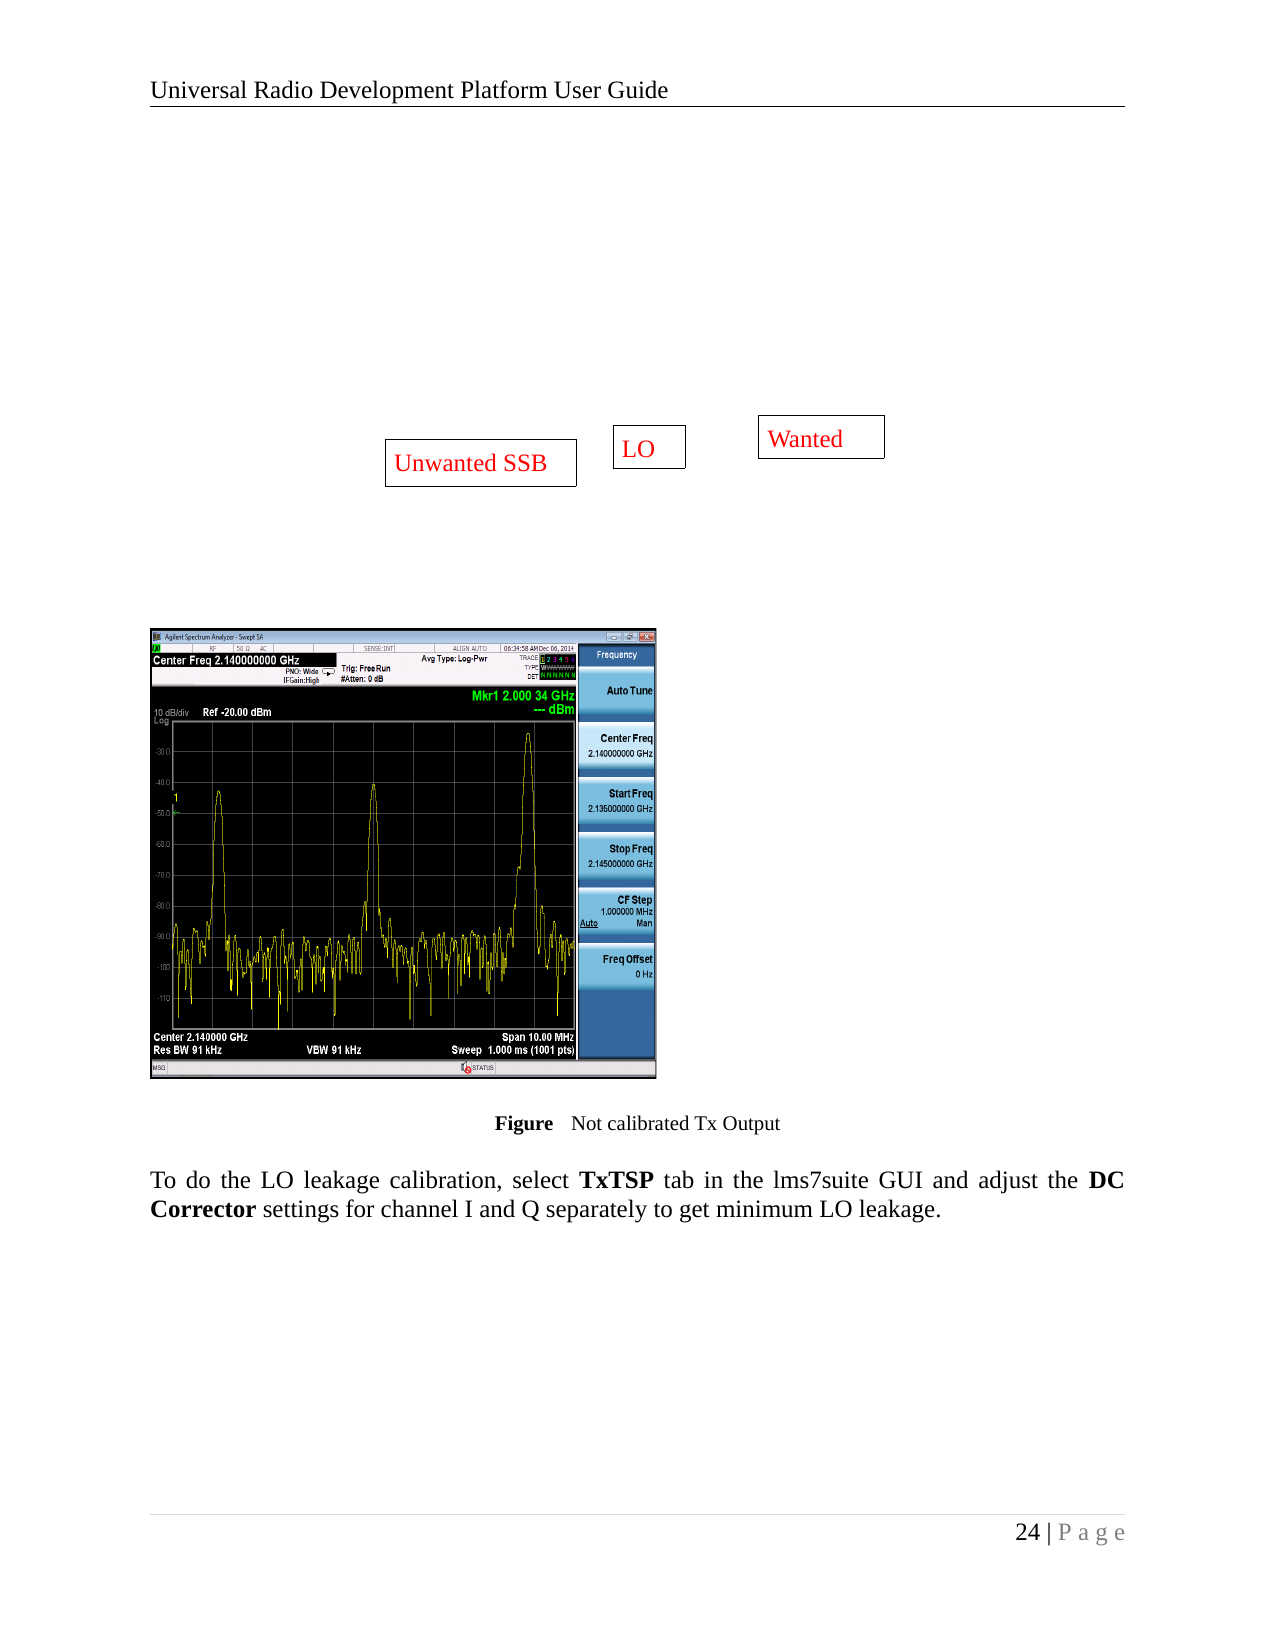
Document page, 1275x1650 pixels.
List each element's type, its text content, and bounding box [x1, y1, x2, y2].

text LO [622, 434, 676, 459]
text To do the LO leakage calibration, select TxTSP tab in the lms7suite GUI and adjust the DC Corrector settings for channel I and Q separately to get minimum LO leakage. [150, 1165, 1125, 1222]
text Unwanted SSB [394, 448, 567, 477]
text Figure Not calibrated Tx Output [150, 1107, 1125, 1136]
picture [150, 628, 657, 1079]
text Wanted [767, 424, 875, 449]
